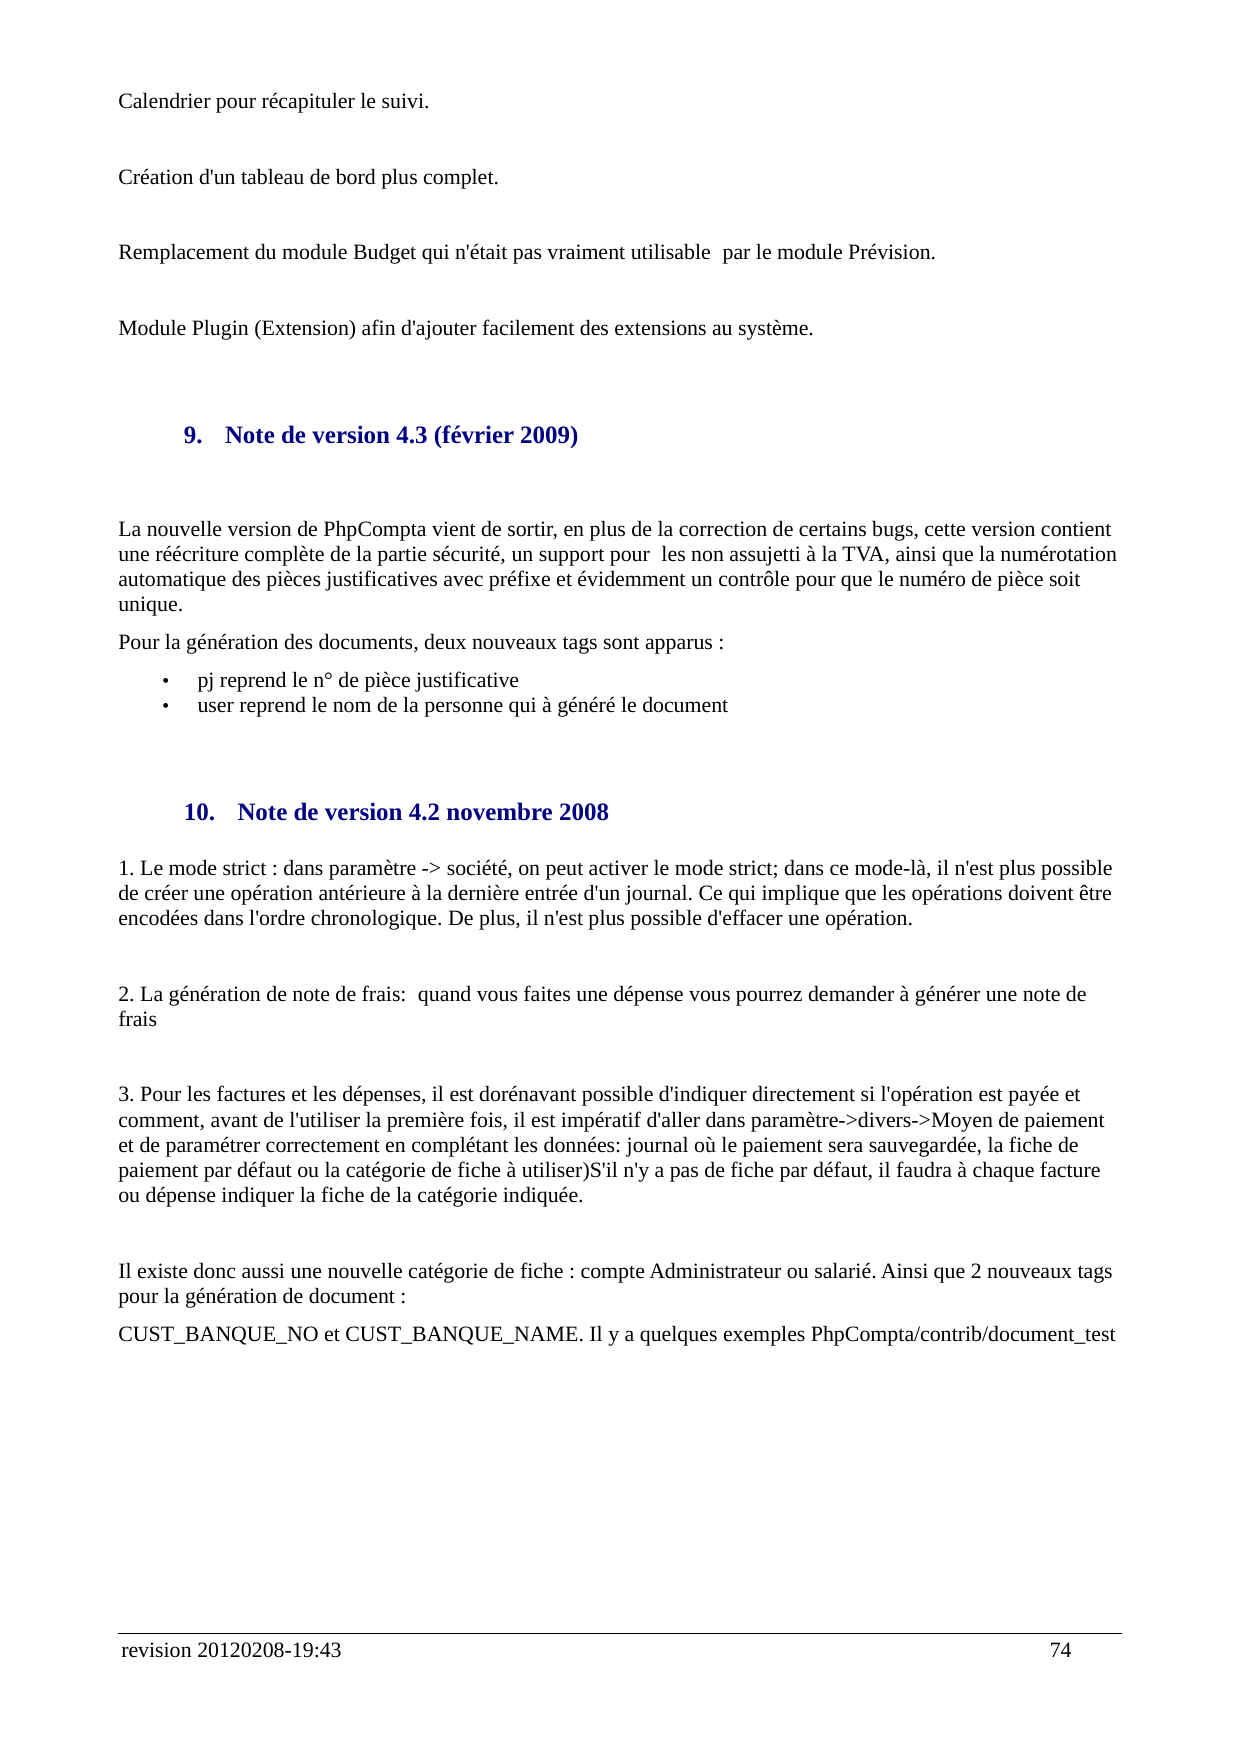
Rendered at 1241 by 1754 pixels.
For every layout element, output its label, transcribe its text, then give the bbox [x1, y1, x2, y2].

text 3. Pour les factures et les dépenses, il est dorénavant possible d'indiquer directement si l'opération est payée et comment, avant de l'utiliser la première fois, il est impératif d'aller dans paramètre->divers->Moyen de paiement et de paramétrer correctement en complétant les données: journal où le paiement sera sauvegardée, la fiche de paiement par défaut ou la catégorie de fiche à utiliser)S'il n'y a pas de fiche par défaut, il faudra à chaque facture ou dépense indiquer la fiche de la catégorie indiquée. [118, 1081, 1122, 1207]
text Module Plugin (Extension) afin d'ajouter facilement des extensions au système. [118, 315, 1122, 340]
text Remplacement du module Budget qui n'était pas vraiment utilisable par le module Prévision. [118, 239, 1122, 264]
text Pour la génération des documents, deux nouveaux tags sont apparus : [118, 629, 1122, 654]
text La nouvelle version de PhpCompta vient de sortir, en plus de la correction de certains bugs, cette version contient une réécriture complète de la partie sécurité, un support pour les non assujetti à la TVA, ainsi que la numérotation automatique des pièces justificatives avec préfixe et évidemment un contrôle pour que le numéro de pièce soit unique. [118, 516, 1122, 616]
list pj reprend le n° de pièce justificative [162, 667, 1122, 692]
text CUST_BANQUE_NO et CUST_BANQUE_NAME. Il y a quelques exemples PhpCompta/contrib/document_test [118, 1321, 1122, 1346]
text Création d'un tableau de bord plus complet. [118, 164, 1122, 189]
text 1. Le mode strict : dans paramètre -> société, on peut activer le mode strict; dans ce mode-là, il n'est plus possible de créer une opération antérieure à la dernière entrée d'un journal. Ce qui implique que les opérations doivent être encodées dans l'ordre chronologique. De plus, il n'est plus possible d'effacer une opération. [118, 855, 1122, 931]
list user reprend le nom de la personne qui à généré le document [162, 692, 1122, 717]
subtitle Note de version 4.3 (février 2009) [177, 420, 1122, 448]
subtitle Note de version 4.2 novembre 2008 [177, 797, 1122, 826]
text Il existe donc aussi une nouvelle catégorie de fiche : compte Administrateur ou salarié. Ainsi que 2 nouveaux tags pour la génération de document : [118, 1258, 1122, 1308]
text Calendrier pour récapituler le suivi. [118, 88, 1122, 114]
text 2. La génération de note de frais: quand vous faites une dépense vous pourrez demander à générer une note de frais [118, 981, 1122, 1031]
